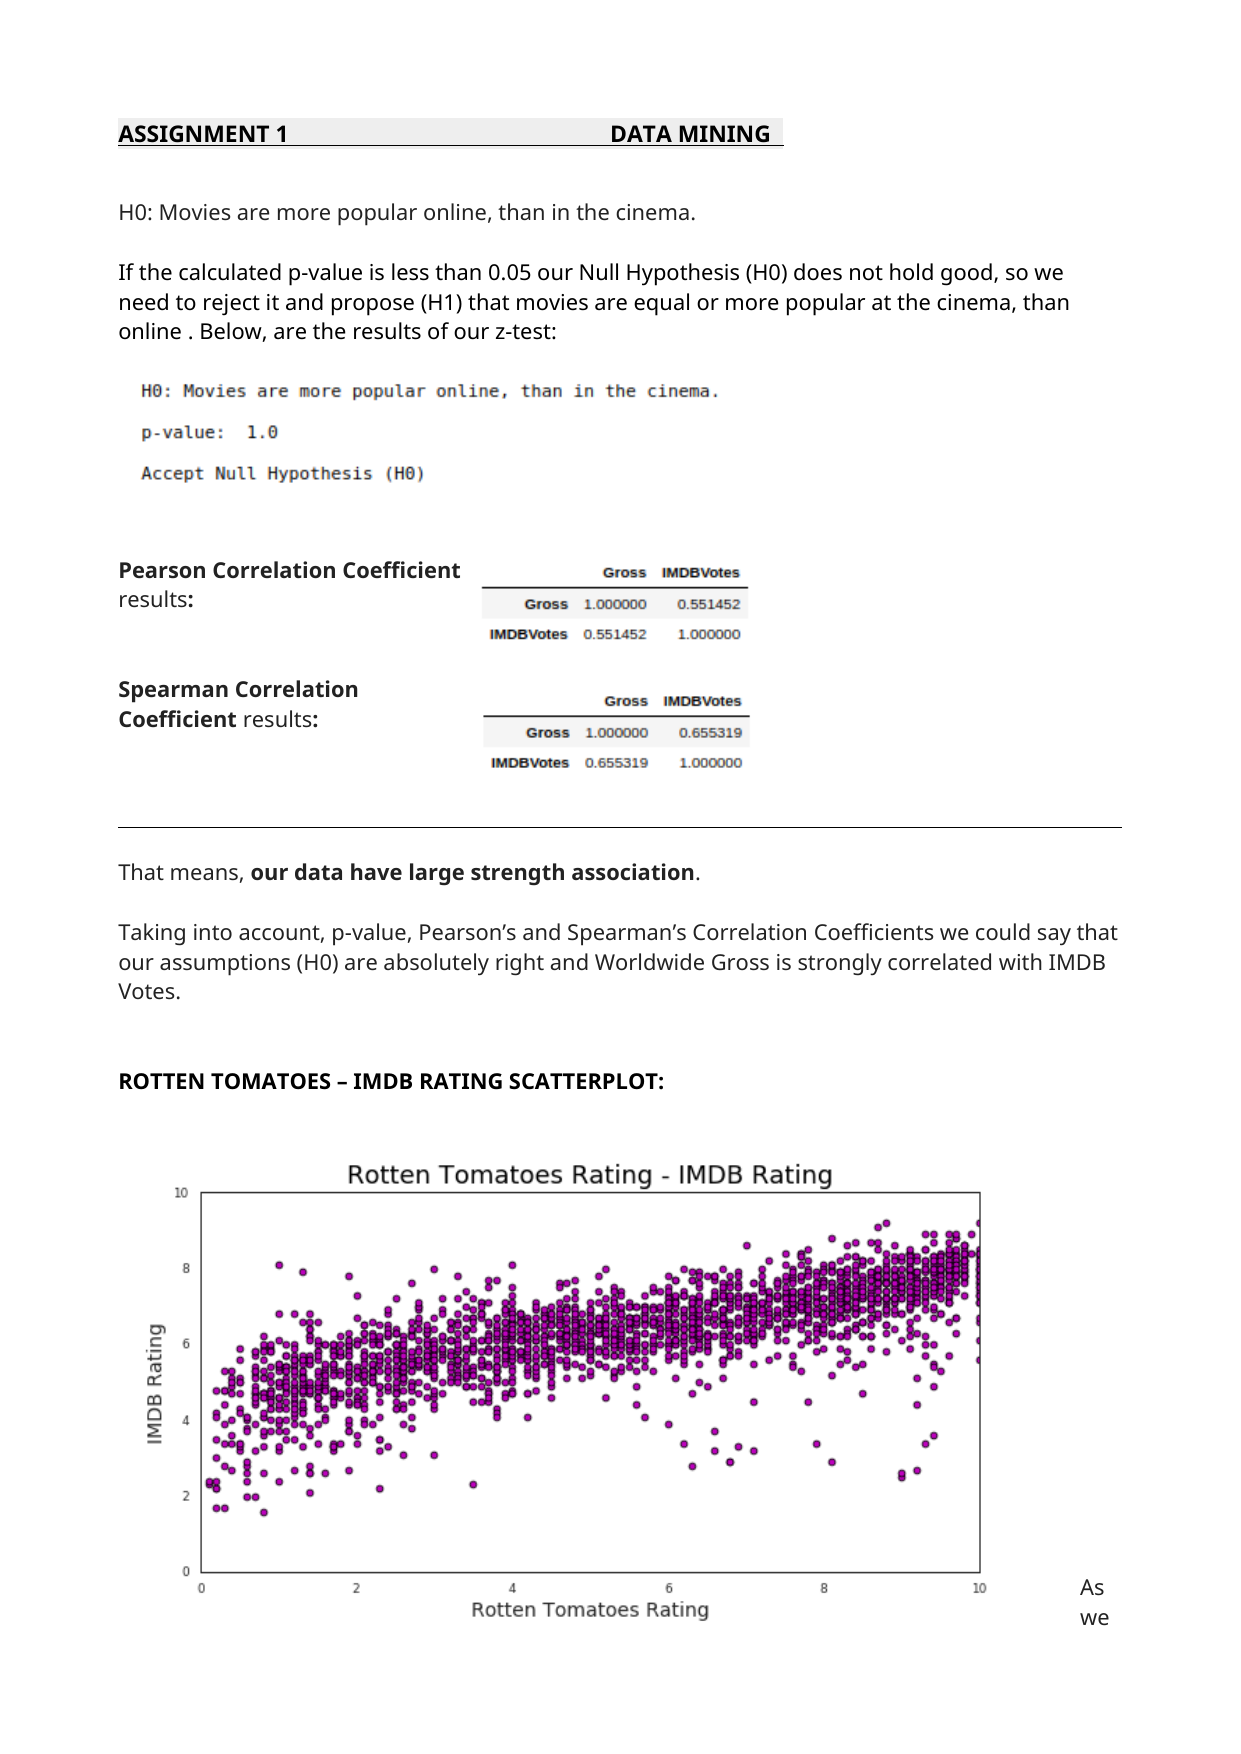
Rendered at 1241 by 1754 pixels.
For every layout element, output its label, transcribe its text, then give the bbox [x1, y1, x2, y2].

text [761, 674, 1122, 733]
picture [76, 1132, 1080, 1635]
text H0: Movies are more popular online, than in the cinema. [118, 197, 1122, 227]
text If the calculated p-value is less than 0.05 our Null Hypothesis (H0) does not hold good, so we need to reject it and propose (H1) that movies are equal or more popular at the cinema, than online . Below, are the results of our z-test: [118, 257, 1122, 346]
text Taking into account, p-value, Pearson’s and Spearman’s Correlation Coefficients we could say that our assumptions (H0) are absolutely right and Worldwide Gross is strongly correlated with IMDB Votes. [118, 917, 1122, 1006]
picture [479, 673, 761, 779]
text As we [1080, 1572, 1122, 1632]
text That means, our data have large strength association. [118, 857, 1122, 887]
picture [476, 554, 764, 652]
text [764, 555, 1122, 614]
text Spearman Correlation Coefficient results: [118, 674, 479, 733]
text Pearson Correlation Coefficient results: [118, 555, 476, 614]
picture [124, 376, 726, 494]
text ROTTEN TOMATOES – IMDB RATING SCATTERPLOT: [118, 1066, 1122, 1095]
